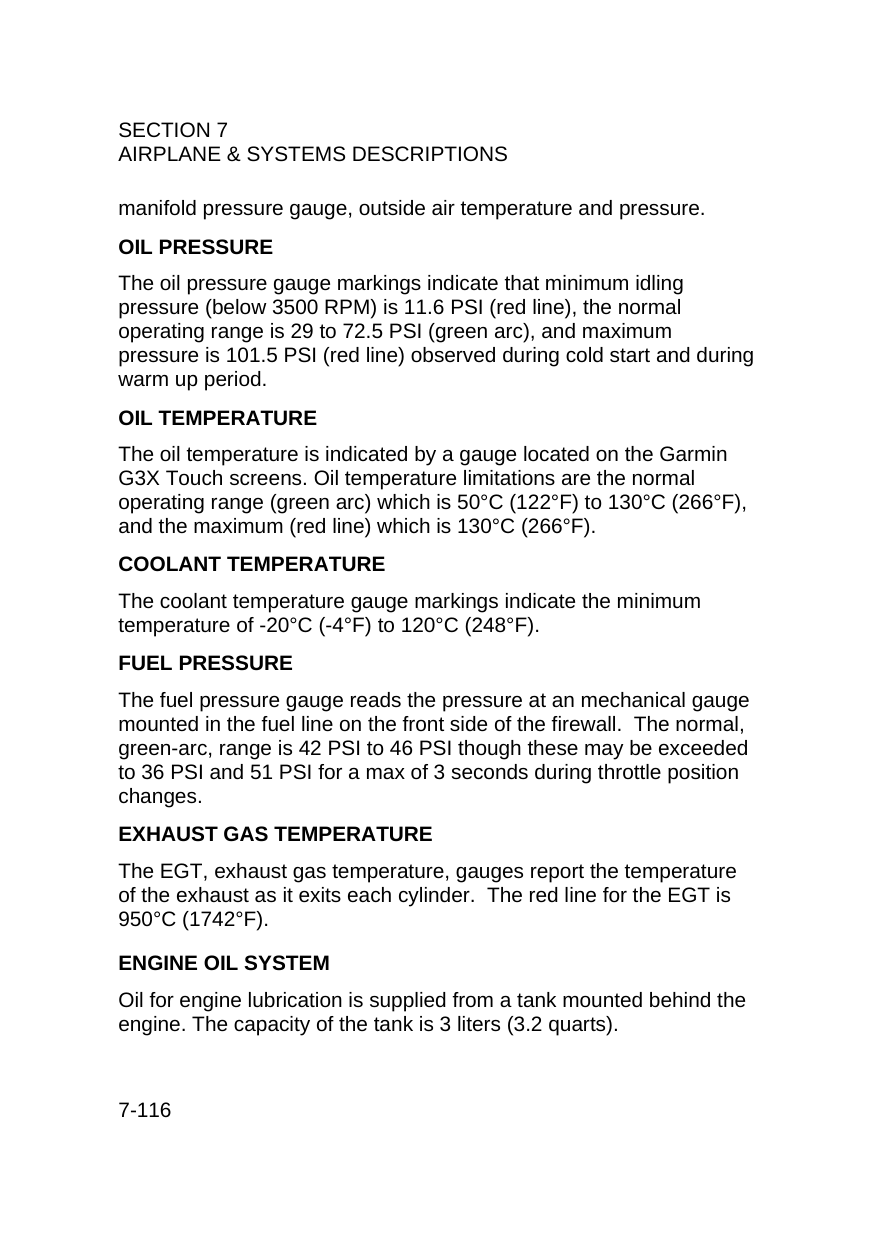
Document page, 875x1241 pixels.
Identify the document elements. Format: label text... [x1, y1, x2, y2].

subtitle COOLANT TEMPERATURE [118, 552, 756, 576]
text The oil temperature is indicated by a gauge located on the Garmin G3X Touch screens. Oil temperature limitations are the normal operating range (green arc) which is 50°C (122°F) to 130°C (266°F), and the maximum (red line) which is 130°C (266°F). [118, 442, 756, 538]
subtitle FUEL PRESSURE [118, 651, 756, 675]
text The fuel pressure gauge reads the pressure at an mechanical gauge mounted in the fuel line on the front side of the firewall. The normal, green-arc, range is 42 PSI to 46 PSI though these may be exceeded to 36 PSI and 51 PSI for a max of 3 seconds during throttle position changes. [118, 688, 756, 807]
subtitle OIL TEMPERATURE [118, 405, 756, 429]
text The oil pressure gauge markings indicate that minimum idling pressure (below 3500 RPM) is 11.6 PSI (red line), the normal operating range is 29 to 72.5 PSI (green arc), and maximum pressure is 101.5 PSI (red line) observed during cold start and during warm up period. [118, 271, 756, 391]
subtitle ENGINE OIL SYSTEM [118, 951, 756, 975]
text The EGT, exhaust gas temperature, gauges report the temperature of the exhaust as it exits each cylinder. The red line for the EGT is 950°C (1742°F). [118, 858, 756, 930]
text Oil for engine lubrication is supplied from a tank mounted behind the engine. The capacity of the tank is 3 liters (3.2 quarts). [118, 988, 756, 1036]
subtitle EXHAUST GAS TEMPERATURE [118, 822, 756, 846]
subtitle OIL PRESSURE [118, 234, 756, 258]
text The coolant temperature gauge markings indicate the minimum temperature of -20°C (-4°F) to 120°C (248°F). [118, 589, 756, 637]
text manifold pressure gauge, outside air temperature and pressure. [118, 196, 756, 220]
